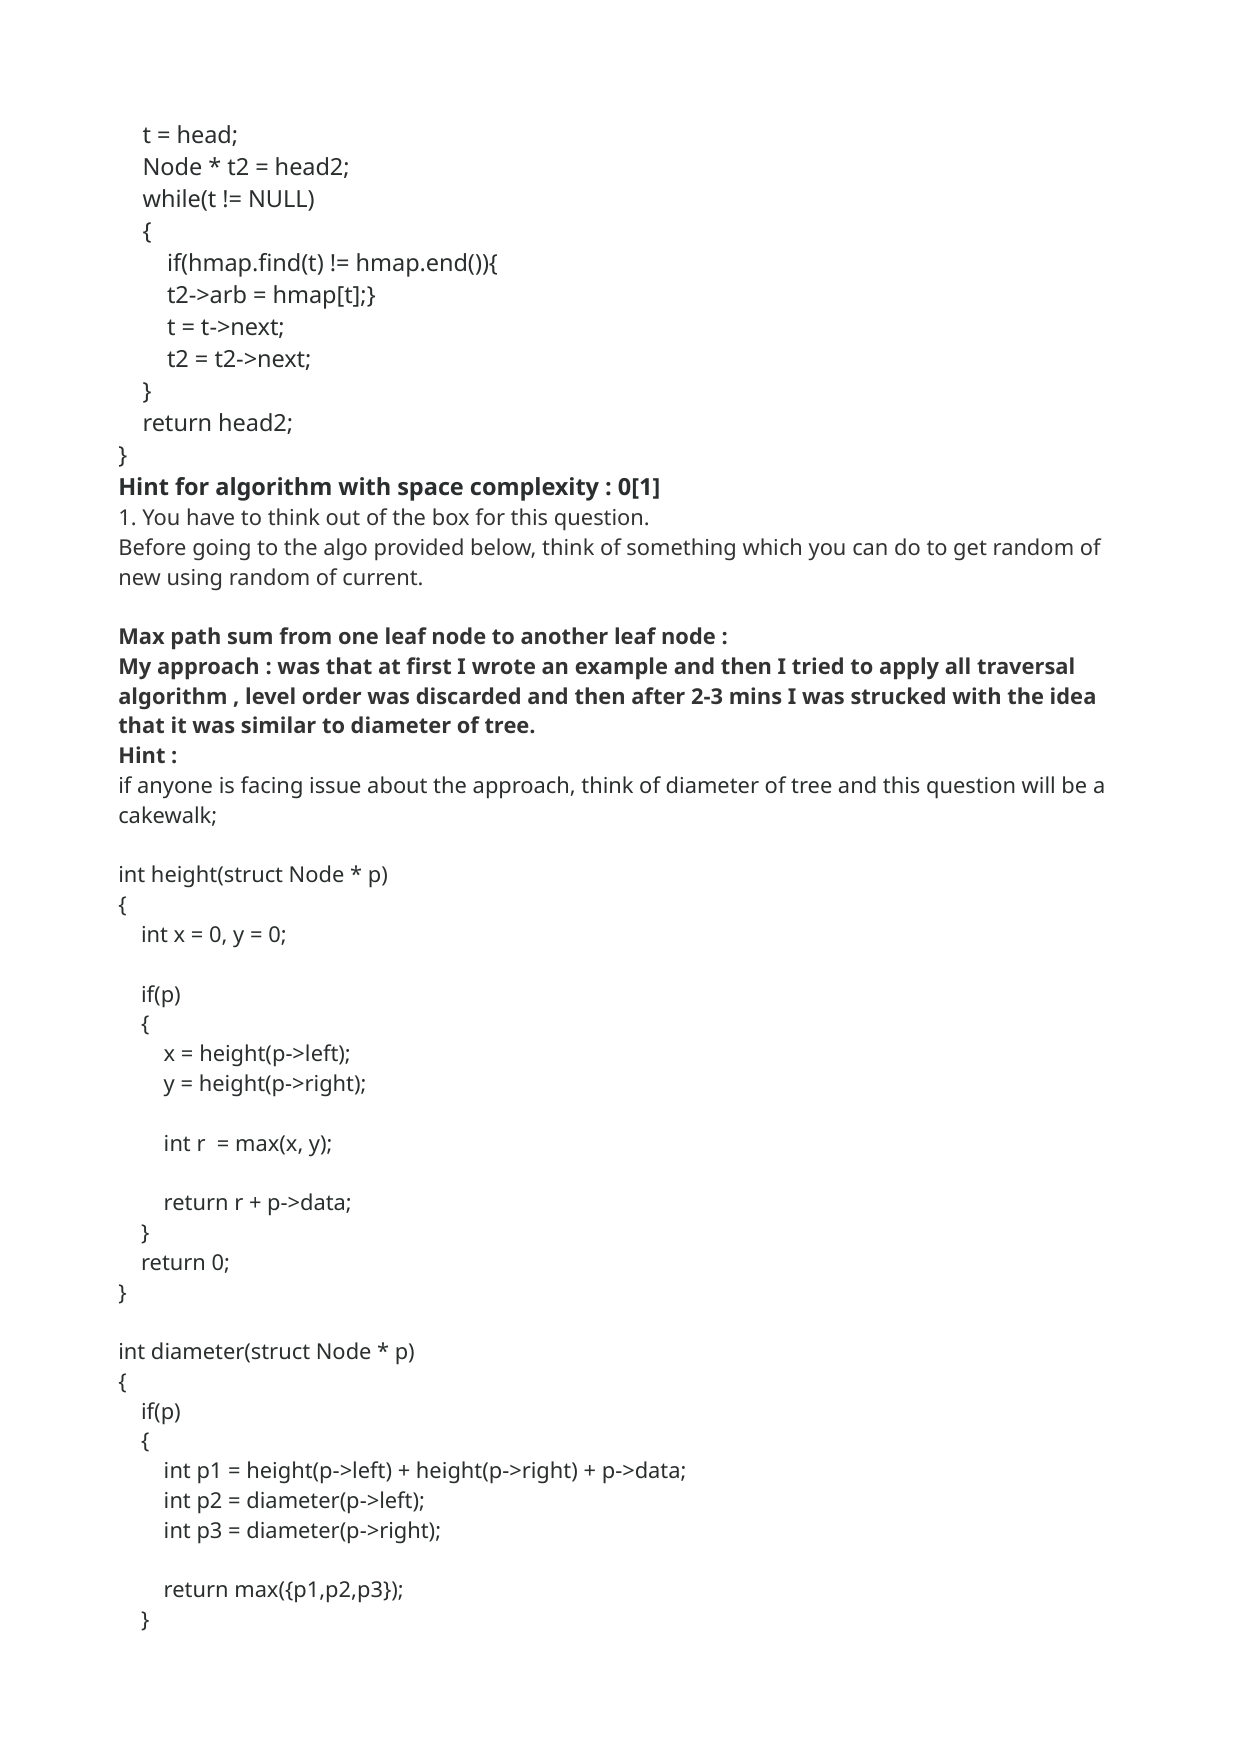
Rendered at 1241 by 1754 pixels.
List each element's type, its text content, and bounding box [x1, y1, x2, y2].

text { [118, 889, 1122, 919]
text y = height(p->right); [118, 1068, 1122, 1098]
text int p2 = diameter(p->left); [118, 1485, 1122, 1515]
text Hint : [118, 740, 1122, 770]
text { [118, 1425, 1122, 1455]
text x = height(p->left); [118, 1038, 1122, 1068]
text if(p) [118, 978, 1122, 1008]
text if(hmap.find(t) != hmap.end()){ [118, 246, 1122, 278]
text 1. You have to think out of the box for this question. Before going to the algo provided below, think of something which you can do to get random of new using random of current. [118, 502, 1122, 591]
text My approach : was that at first I wrote an example and then I tried to apply all traversal algorithm , level order was discarded and then after 2-3 mins I was strucked with the idea that it was similar to diameter of tree. [118, 651, 1122, 740]
text } [118, 438, 1122, 470]
text Max path sum from one leaf node to another leaf node : [118, 621, 1122, 651]
text } [118, 1276, 1122, 1306]
text Hint for algorithm with space complexity : 0[1] [118, 470, 1122, 502]
text { [118, 214, 1122, 246]
text return 0; [118, 1247, 1122, 1276]
text if(p) [118, 1396, 1122, 1425]
text } [118, 1217, 1122, 1247]
text t2->arb = hmap[t];} [118, 278, 1122, 310]
text if anyone is facing issue about the approach, think of diameter of tree and this question will be a cakewalk; [118, 770, 1122, 829]
text t = t->next; [118, 310, 1122, 342]
text int p3 = diameter(p->right); [118, 1515, 1122, 1544]
text int p1 = height(p->left) + height(p->right) + p->data; [118, 1455, 1122, 1485]
text int height(struct Node * p) [118, 859, 1122, 889]
text return head2; [118, 406, 1122, 438]
text { [118, 1008, 1122, 1038]
text return max({p1,p2,p3}); [118, 1574, 1122, 1604]
text int x = 0, y = 0; [118, 919, 1122, 949]
text int r = max(x, y); [118, 1127, 1122, 1157]
text Node * t2 = head2; [118, 150, 1122, 182]
text } [118, 1604, 1122, 1634]
text while(t != NULL) [118, 182, 1122, 214]
text int diameter(struct Node * p) [118, 1336, 1122, 1366]
text return r + p->data; [118, 1187, 1122, 1217]
text t = head; [118, 118, 1122, 150]
text t2 = t2->next; [118, 342, 1122, 374]
text { [118, 1366, 1122, 1396]
text } [118, 374, 1122, 406]
